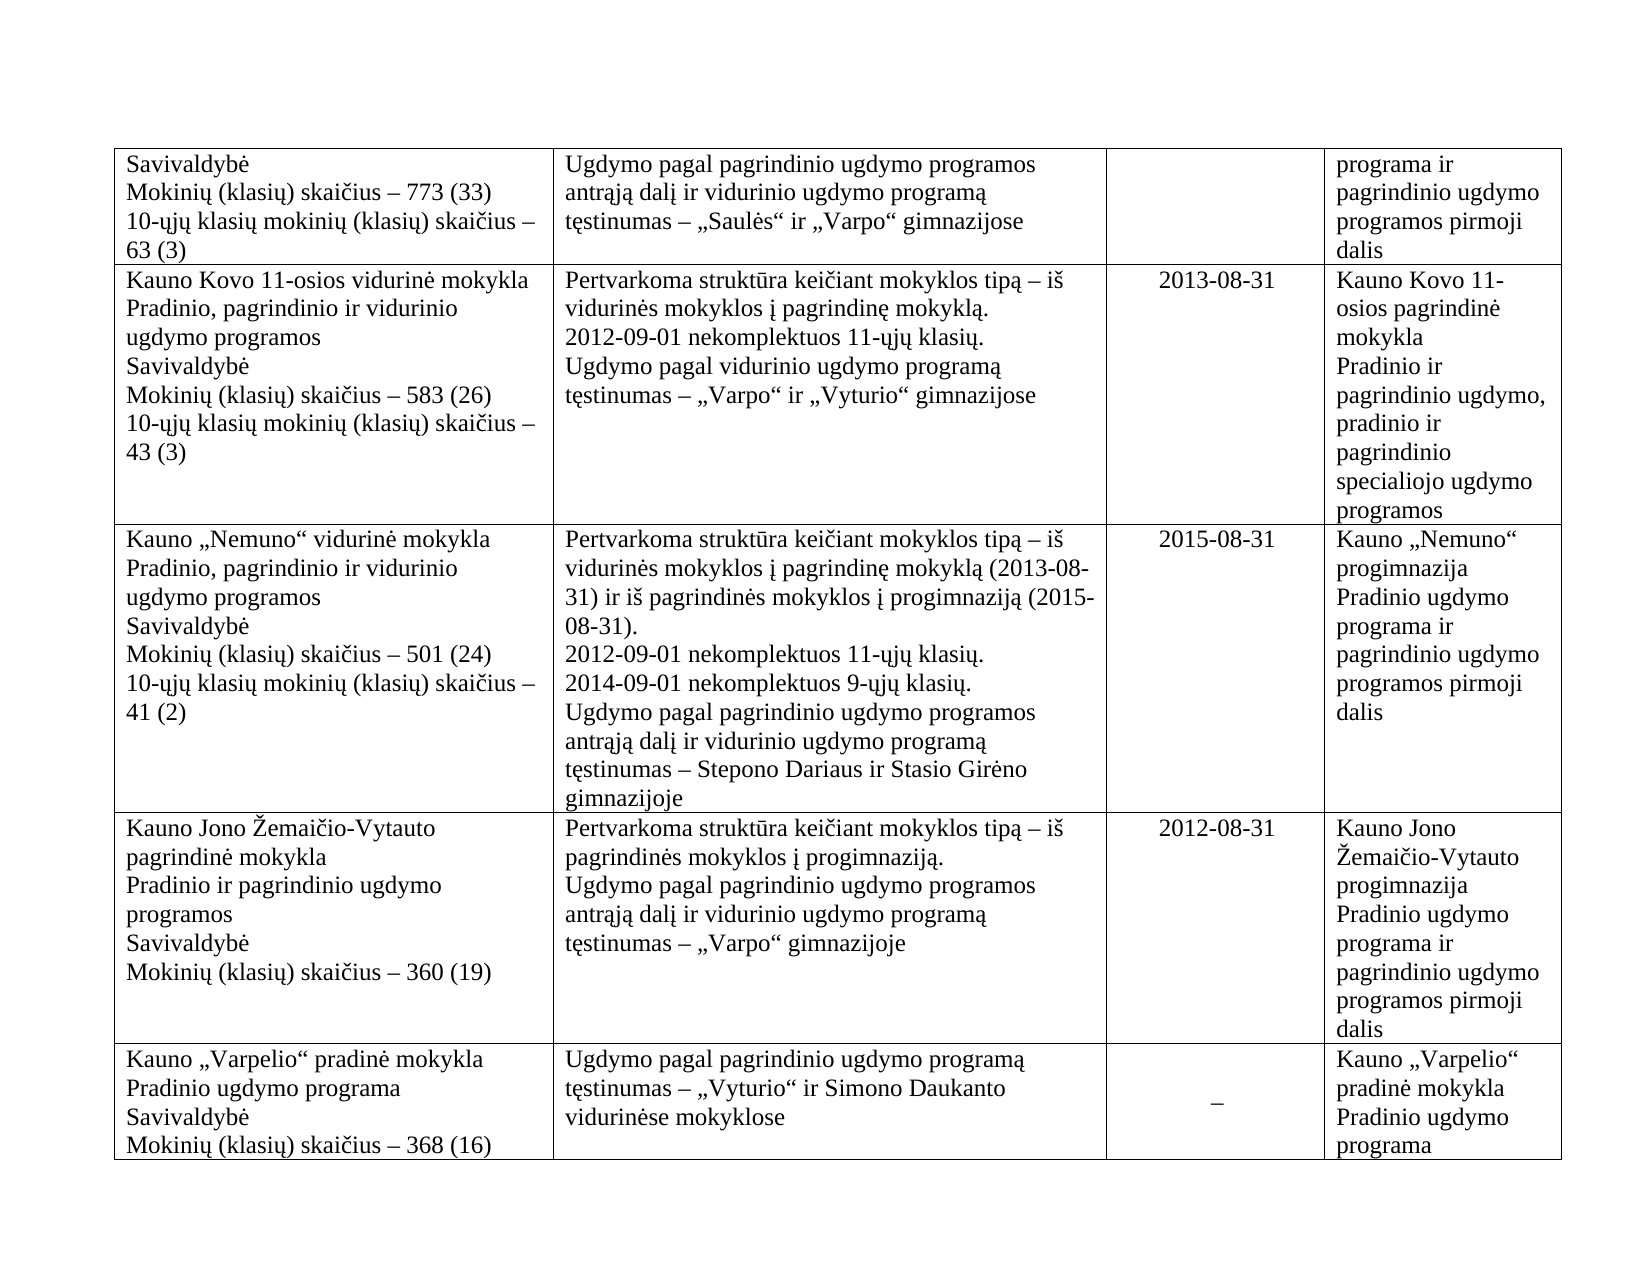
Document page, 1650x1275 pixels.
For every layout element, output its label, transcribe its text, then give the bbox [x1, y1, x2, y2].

table_cell 2012-08-31 [1107, 813, 1324, 1043]
table_cell [1107, 149, 1324, 264]
table_cell Pertvarkoma struktūra keičiant mokyklos tipą – iš vidurinės mokyklos į pagrindinę mokyklą (2013-08-31) ir iš pagrindinės mokyklos į progimnaziją (2015-08-31). 2012-09-01 nekomplektuos 11-ųjų klasių. 2014-09-01 nekomplektuos 9-ųjų klasių. Ugdymo pagal pagrindinio ugdymo programos antrąją dalį ir vidurinio ugdymo programą tęstinumas – Stepono Dariaus ir Stasio Girėno gimnazijoje [554, 525, 1106, 812]
table_cell 2013-08-31 [1107, 265, 1324, 523]
table_cell – [1107, 1044, 1324, 1159]
table_cell 2015-08-31 [1107, 525, 1324, 812]
table_cell Kauno „Nemuno“ vidurinė mokykla Pradinio, pagrindinio ir vidurinio ugdymo programos Savivaldybė Mokinių (klasių) skaičius – 501 (24) 10-ųjų klasių mokinių (klasių) skaičius – 41 (2) [115, 525, 553, 812]
table_cell Kauno „Varpelio“ pradinė mokykla Pradinio ugdymo programa Savivaldybė Mokinių (klasių) skaičius – 368 (16) [115, 1044, 553, 1159]
table_cell Pertvarkoma struktūra keičiant mokyklos tipą – iš pagrindinės mokyklos į progimnaziją. Ugdymo pagal pagrindinio ugdymo programos antrąją dalį ir vidurinio ugdymo programą tęstinumas – „Varpo“ gimnazijoje [554, 813, 1106, 1043]
table_cell Kauno „Nemuno“ progimnazija Pradinio ugdymo programa ir pagrindinio ugdymo programos pirmoji dalis [1325, 525, 1561, 812]
table_cell Kauno Kovo 11-osios pagrindinė mokykla Pradinio ir pagrindinio ugdymo, pradinio ir pagrindinio specialiojo ugdymo programos [1325, 265, 1561, 523]
table_cell Ugdymo pagal pagrindinio ugdymo programos antrąją dalį ir vidurinio ugdymo programą tęstinumas – „Saulės“ ir „Varpo“ gimnazijose [554, 149, 1106, 264]
table_cell Kauno Kovo 11-osios vidurinė mokykla Pradinio, pagrindinio ir vidurinio ugdymo programos Savivaldybė Mokinių (klasių) skaičius – 583 (26) 10-ųjų klasių mokinių (klasių) skaičius – 43 (3) [115, 265, 553, 523]
table_cell Ugdymo pagal pagrindinio ugdymo programą tęstinumas – „Vyturio“ ir Simono Daukanto vidurinėse mokyklose [554, 1044, 1106, 1159]
table_cell Kauno Jono Žemaičio-Vytauto pagrindinė mokykla Pradinio ir pagrindinio ugdymo programos Savivaldybė Mokinių (klasių) skaičius – 360 (19) [115, 813, 553, 1043]
table_cell Kauno „Varpelio“ pradinė mokykla Pradinio ugdymo programa [1325, 1044, 1561, 1159]
table_cell programa ir pagrindinio ugdymo programos pirmoji dalis [1325, 149, 1561, 264]
table_cell Kauno Jono Žemaičio-Vytauto progimnazija Pradinio ugdymo programa ir pagrindinio ugdymo programos pirmoji dalis [1325, 813, 1561, 1043]
table_cell Pertvarkoma struktūra keičiant mokyklos tipą – iš vidurinės mokyklos į pagrindinę mokyklą. 2012-09-01 nekomplektuos 11-ųjų klasių. Ugdymo pagal vidurinio ugdymo programą tęstinumas – „Varpo“ ir „Vyturio“ gimnazijose [554, 265, 1106, 523]
table_cell Savivaldybė Mokinių (klasių) skaičius – 773 (33) 10-ųjų klasių mokinių (klasių) skaičius – 63 (3) [115, 149, 553, 264]
